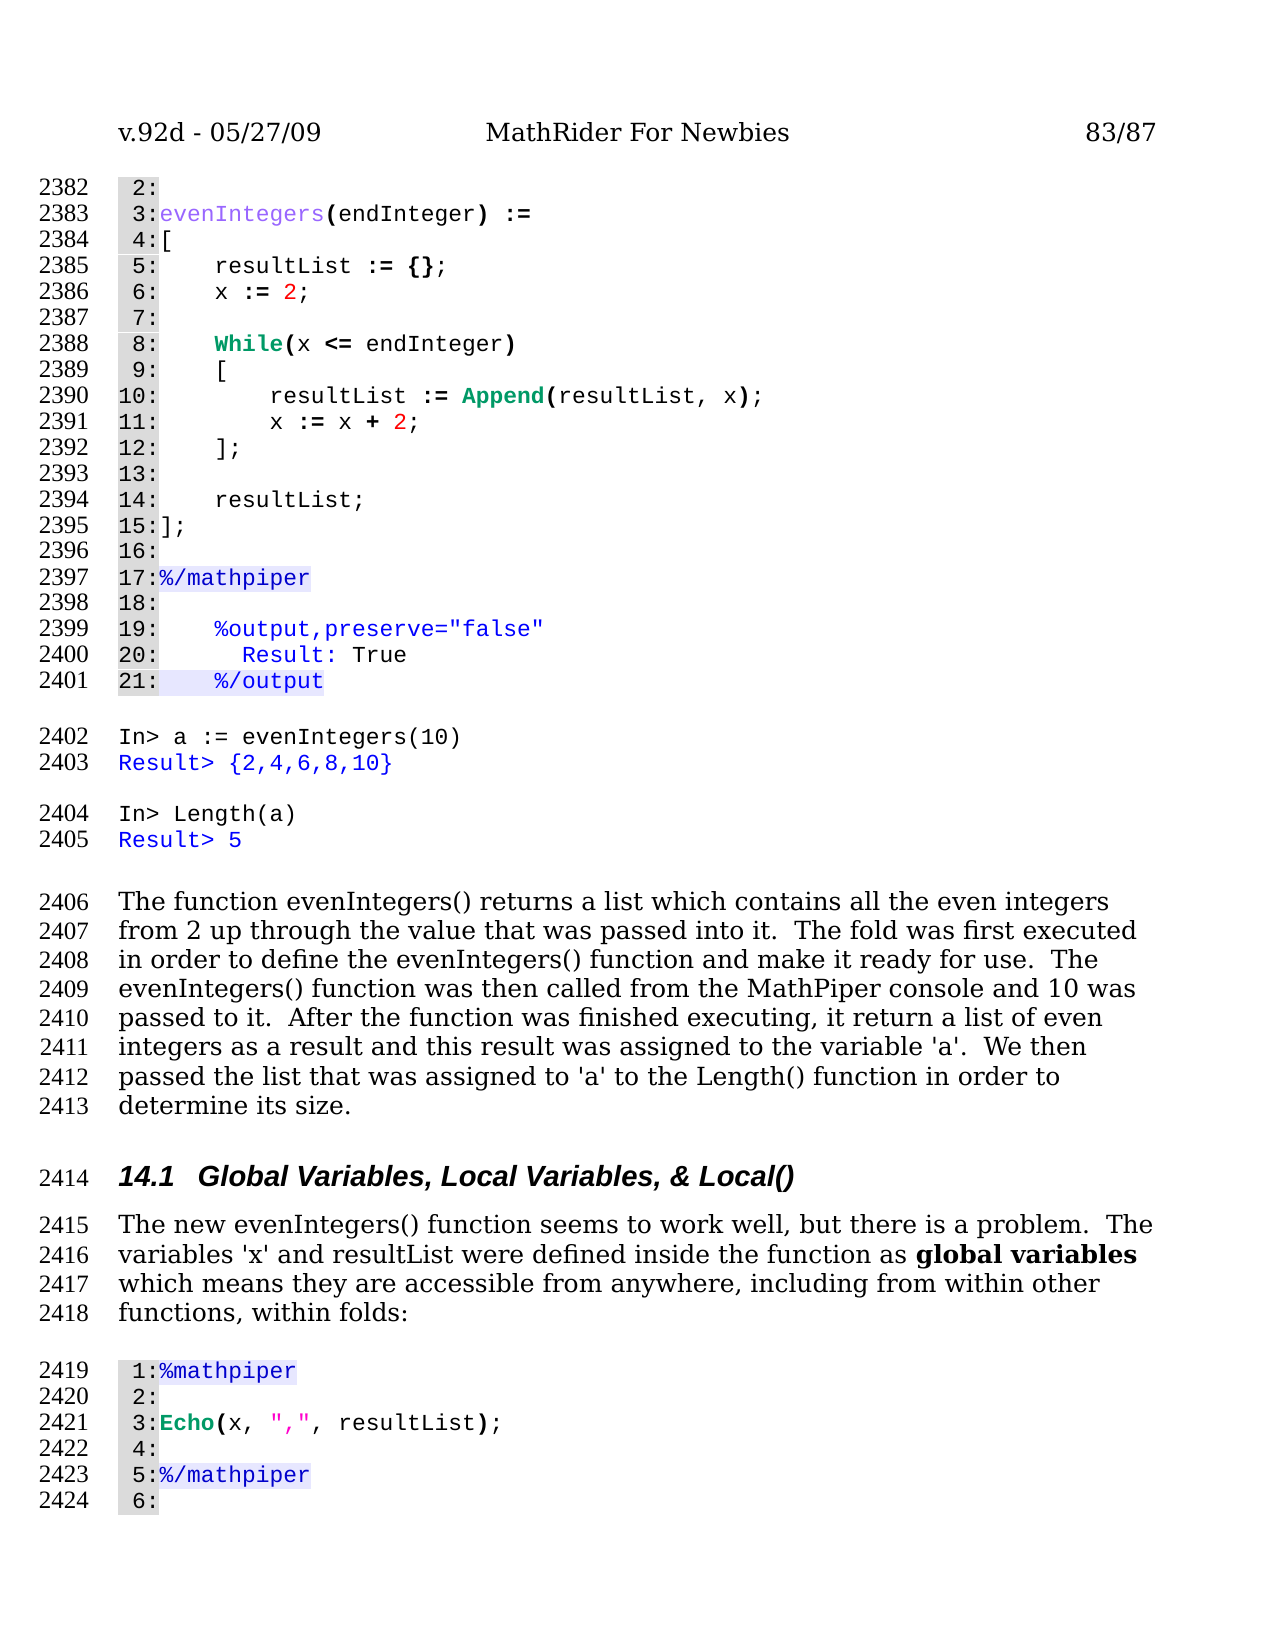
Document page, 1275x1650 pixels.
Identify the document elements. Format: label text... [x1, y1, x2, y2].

text Result> 5 [118, 829, 1157, 855]
text 7: [118, 306, 1157, 332]
text Result> {2,4,6,8,10} [118, 751, 1157, 777]
text 4:[ [118, 229, 1157, 254]
text 5: resultList := {}; [118, 254, 1157, 281]
text 8: While(x <= endInteger) [118, 332, 1157, 358]
text 16: [118, 540, 1157, 566]
subtitle Global Variables, Local Variables, & Local() [118, 1159, 1157, 1193]
text 17:%/mathpiper [118, 566, 1157, 592]
text 3:Echo(x, ",", resultList); [118, 1411, 1157, 1437]
text 15:]; [118, 514, 1157, 540]
text The new evenIntegers() function seems to work well, but there is a problem. The variables 'x' and resultList were defined inside the function as global variables which means they are accessible from anywhere, including from within other functions, within folds: [118, 1211, 1157, 1327]
text 3:evenIntegers(endInteger) := [118, 203, 1157, 229]
text 14: resultList; [118, 488, 1157, 514]
text 2: [118, 1385, 1157, 1411]
text 18: [118, 592, 1157, 618]
text 1:%mathpiper [118, 1359, 1157, 1385]
text 21: %/output [118, 669, 1157, 696]
text 6: x := 2; [118, 281, 1157, 306]
text 13: [118, 462, 1157, 488]
text 9: [ [118, 358, 1157, 384]
text 2: [118, 177, 1157, 203]
text 20: Result: True [118, 644, 1157, 669]
text 6: [118, 1489, 1157, 1515]
text 4: [118, 1437, 1157, 1463]
text 5:%/mathpiper [118, 1463, 1157, 1489]
text 11: x := x + 2; [118, 410, 1157, 436]
text In> a := evenIntegers(10) [118, 725, 1157, 751]
text 19: %output,preserve="false" [118, 618, 1157, 644]
text 12: ]; [118, 436, 1157, 462]
text The function evenIntegers() returns a list which contains all the even integers from 2 up through the value that was passed into it. The fold was first executed in order to define the evenIntegers() function and make it ready for use. The evenIntegers() function was then called from the MathPiper console and 10 was passed to it. After the function was finished executing, it return a list of even integers as a result and this result was assigned to the variable 'a'. We then passed the list that was assigned to 'a' to the Length() function in order to determine its size. [118, 887, 1157, 1120]
text 10: resultList := Append(resultList, x); [118, 384, 1157, 410]
text In> Length(a) [118, 803, 1157, 829]
